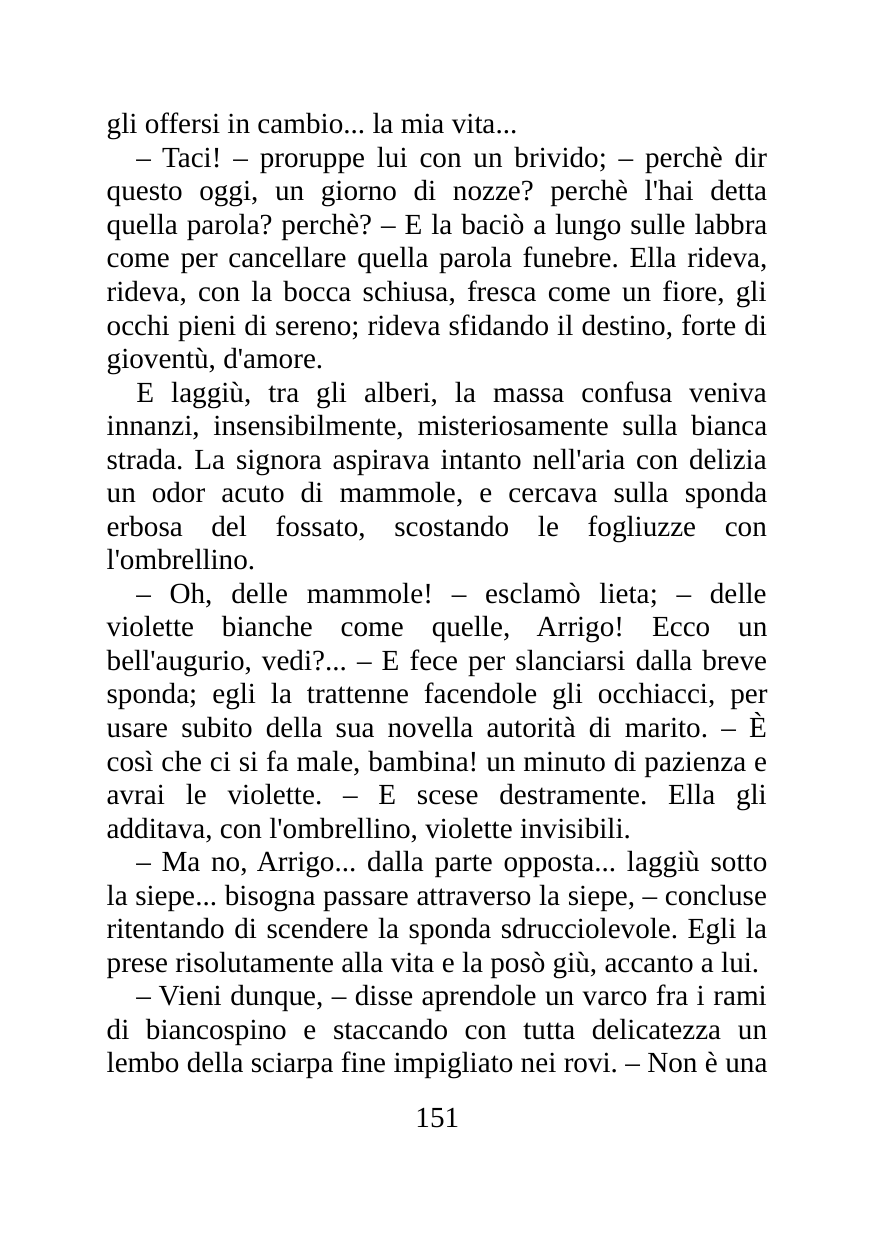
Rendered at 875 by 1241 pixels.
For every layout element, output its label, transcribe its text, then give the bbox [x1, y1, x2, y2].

text ‒ Vieni dunque, ‒ disse aprendole un varco fra i rami di biancospino e staccando con tutta delicatezza un lembo della sciarpa fine impigliato nei rovi. ‒ Non è una [106, 978, 768, 1079]
text ‒ Ma no, Arrigo... dalla parte opposta... laggiù sotto la siepe... bisogna passare attraverso la siepe, ‒ concluse ritentando di scendere la sponda sdrucciolevole. Egli la prese risolutamente alla vita e la posò giù, accanto a lui. [106, 844, 768, 978]
text E laggiù, tra gli alberi, la massa confusa veniva innanzi, insensibilmente, misteriosamente sulla bianca strada. La signora aspirava intanto nell'aria con delizia un odor acuto di mammole, e cercava sulla sponda erbosa del fossato, scostando le fogliuzze con l'ombrellino. [106, 375, 768, 576]
text gli offersi in cambio... la mia vita... [106, 106, 768, 140]
text ‒ Taci! ‒ proruppe lui con un brivido; ‒ perchè dir questo oggi, un giorno di nozze? perchè l'hai detta quella parola? perchè? ‒ E la baciò a lungo sulle labbra come per cancellare quella parola funebre. Ella rideva, rideva, con la bocca schiusa, fresca come un fiore, gli occhi pieni di sereno; rideva sfidando il destino, forte di gioventù, d'amore. [106, 140, 768, 375]
text ‒ Oh, delle mammole! ‒ esclamò lieta; ‒ delle violette bianche come quelle, Arrigo! Ecco un bell'augurio, vedi?... ‒ E fece per slanciarsi dalla breve sponda; egli la trattenne facendole gli occhiacci, per usare subito della sua novella autorità di marito. ‒ È così che ci si fa male, bambina! un minuto di pazienza e avrai le violette. ‒ E scese destramente. Ella gli additava, con l'ombrellino, violette invisibili. [106, 576, 768, 844]
